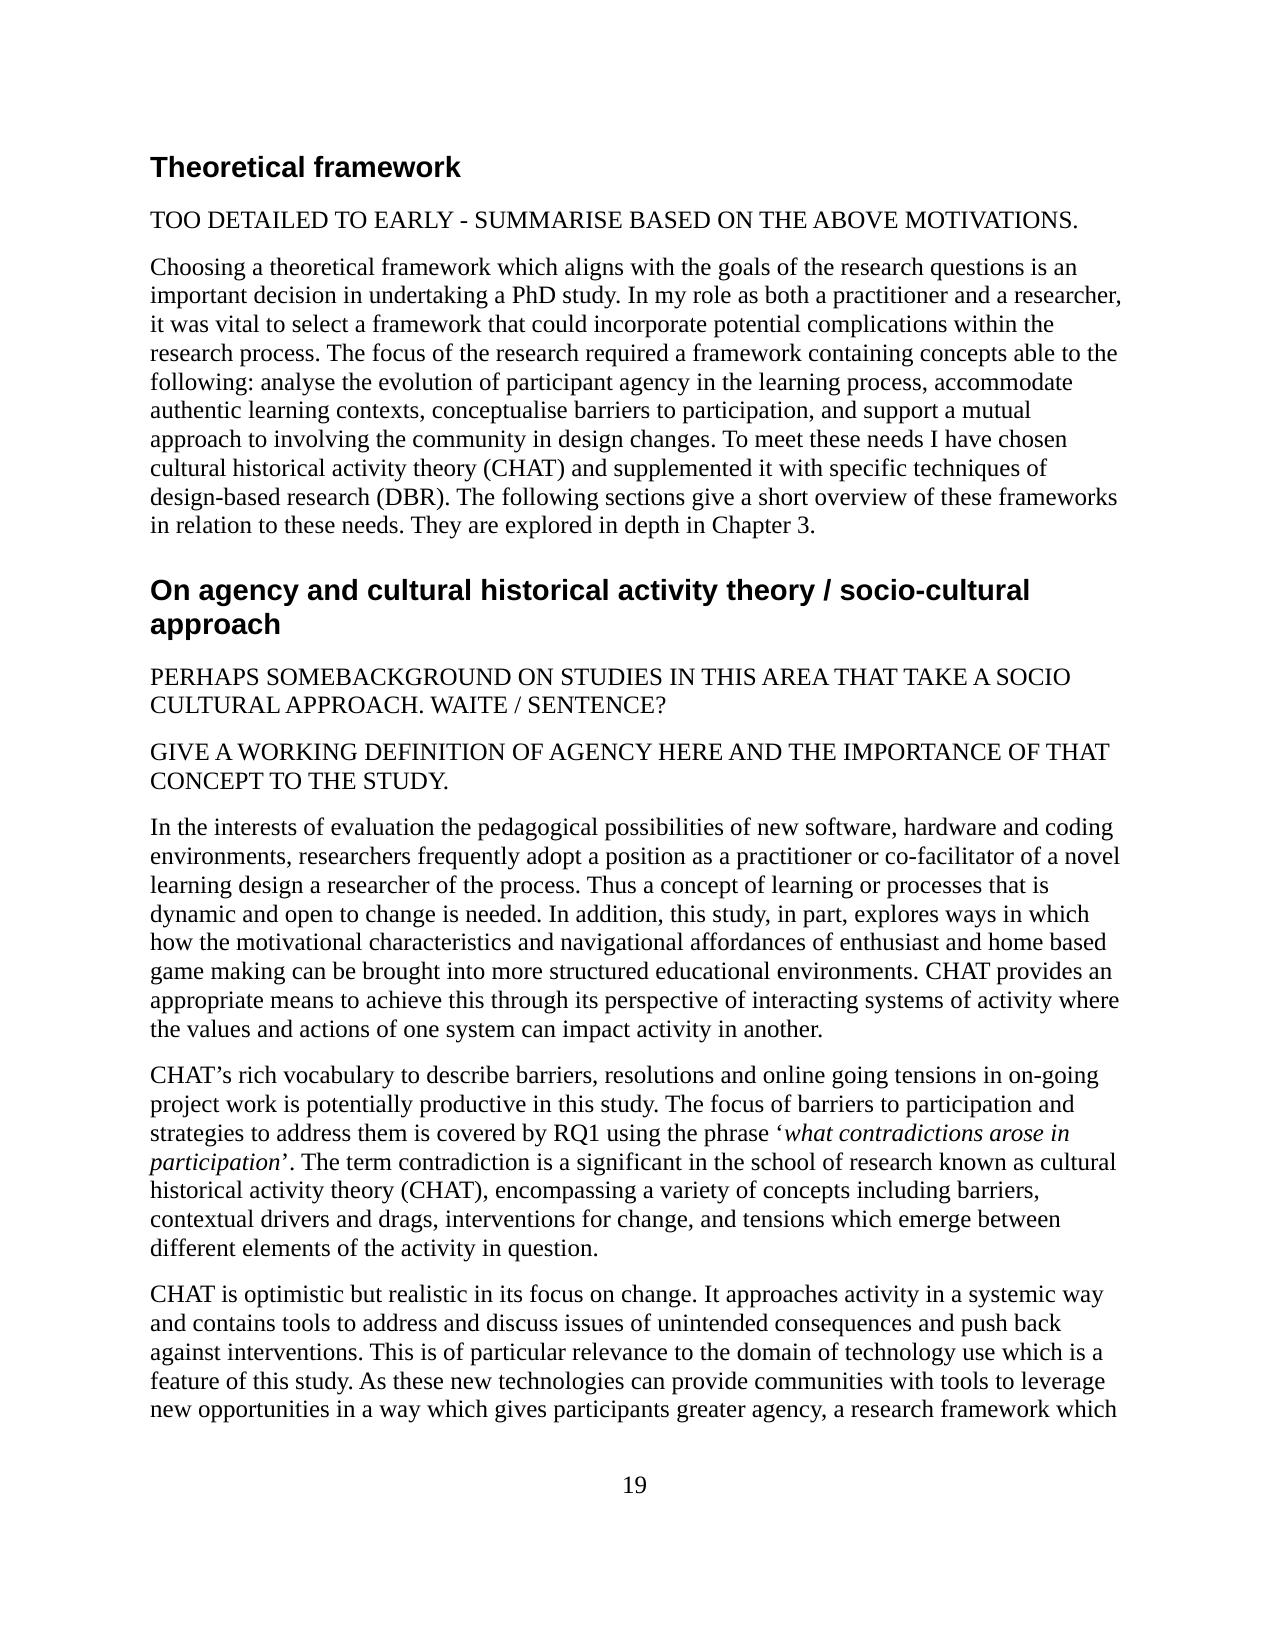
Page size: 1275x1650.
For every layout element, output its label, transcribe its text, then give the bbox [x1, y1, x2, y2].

subtitle Theoretical framework [150, 150, 1125, 183]
text Choosing a theoretical framework which aligns with the goals of the research questions is an important decision in undertaking a PhD study. In my role as both a practitioner and a researcher, it was vital to select a framework that could incorporate potential complications within the research process. The focus of the research required a framework containing concepts able to the following: analyse the evolution of participant agency in the learning process, accommodate authentic learning contexts, conceptualise barriers to participation, and support a mutual approach to involving the community in design changes. To meet these needs I have chosen cultural historical activity theory (CHAT) and supplemented it with specific techniques of design-based research (DBR). The following sections give a short overview of these frameworks in relation to these needs. They are explored in depth in Chapter 3. [150, 252, 1125, 539]
text PERHAPS SOMEBACKGROUND ON STUDIES IN THIS AREA THAT TAKE A SOCIO CULTURAL APPROACH. WAITE / SENTENCE? [150, 662, 1125, 719]
subtitle On agency and cultural historical activity theory / socio-cultural approach [150, 573, 1125, 640]
text CHAT’s rich vocabulary to describe barriers, resolutions and online going tensions in on-going project work is potentially productive in this study. The focus of barriers to participation and strategies to address them is covered by RQ1 using the phrase ‘what contradictions arose in participation’. The term contradiction is a significant in the school of research known as cultural historical activity theory (CHAT), encompassing a variety of concepts including barriers, contextual drivers and drags, interventions for change, and tensions which emerge between different elements of the activity in question. [150, 1060, 1125, 1262]
text GIVE A WORKING DEFINITION OF AGENCY HERE AND THE IMPORTANCE OF THAT CONCEPT TO THE STUDY. [150, 737, 1125, 794]
text CHAT is optimistic but realistic in its focus on change. It approaches activity in a systemic way and contains tools to address and discuss issues of unintended consequences and push back against interventions. This is of particular relevance to the domain of technology use which is a feature of this study. As these new technologies can provide communities with tools to leverage new opportunities in a way which gives participants greater agency, a research framework which [150, 1279, 1125, 1423]
text TOO DETAILED TO EARLY - SUMMARISE BASED ON THE ABOVE MOTIVATIONS. [150, 205, 1125, 234]
text In the interests of evaluation the pedagogical possibilities of new software, hardware and coding environments, researchers frequently adopt a position as a practitioner or co-facilitator of a novel learning design a researcher of the process. Thus a concept of learning or processes that is dynamic and open to change is needed. In addition, this study, in part, explores ways in which how the motivational characteristics and navigational affordances of enthusiast and home based game making can be brought into more structured educational environments. CHAT provides an appropriate means to achieve this through its perspective of interacting systems of activity where the values and actions of one system can impact activity in another. [150, 812, 1125, 1042]
